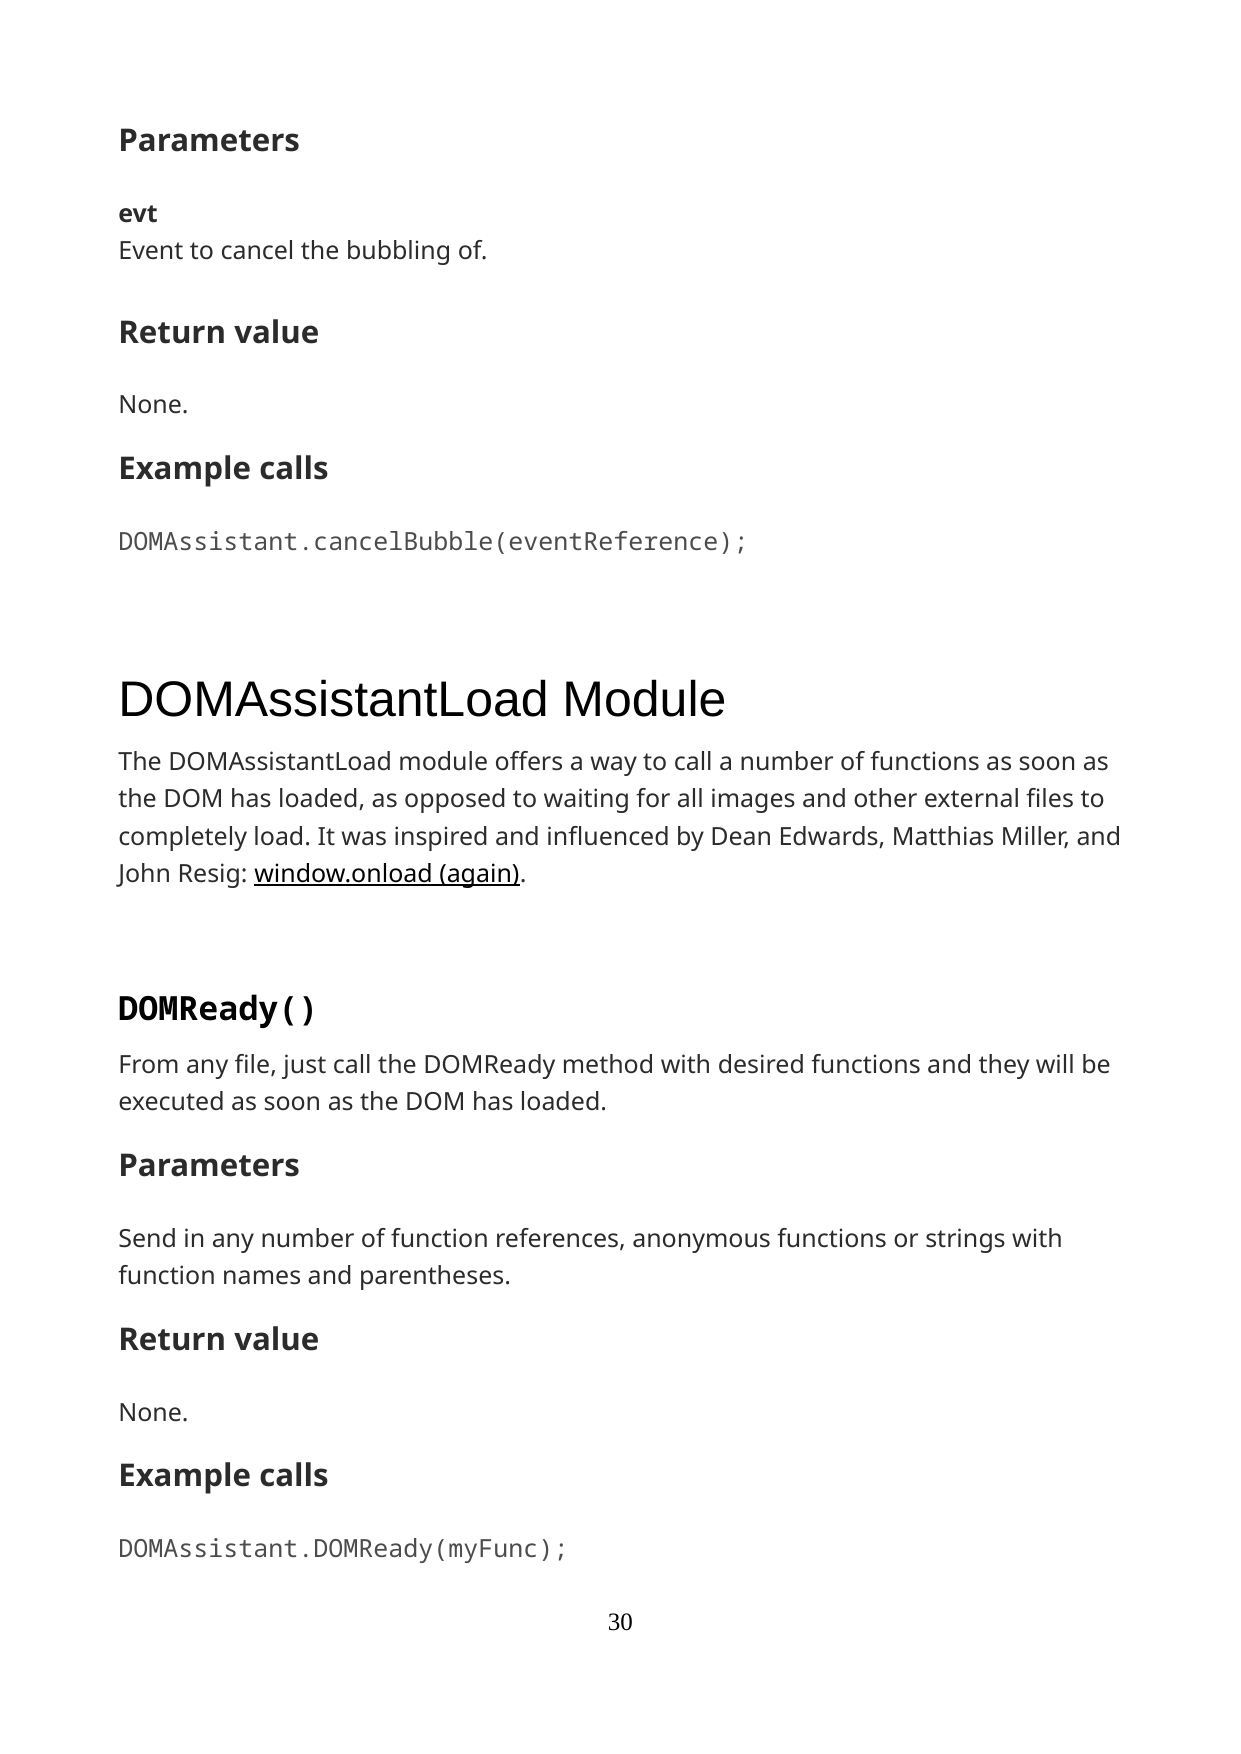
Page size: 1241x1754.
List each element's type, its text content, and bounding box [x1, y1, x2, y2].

text From any file, just call the DOMReady method with desired functions and they will be executed as soon as the DOM has loaded. [118, 1043, 1122, 1118]
text DOMAssistant.cancelBubble(eventReference); [118, 520, 1122, 557]
text Parameters [118, 1143, 1122, 1186]
text Return value [118, 267, 1122, 352]
text Example calls [118, 1453, 1122, 1496]
text Parameters [118, 118, 1122, 161]
text Return value [118, 1317, 1122, 1359]
subtitle DOMAssistantLoad Module [118, 670, 1122, 727]
text None. [118, 383, 1122, 421]
text DOMAssistant.DOMReady(myFunc); [118, 1527, 1122, 1565]
subtitle DOMReady() [118, 940, 1122, 1031]
text Send in any number of function references, anonymous functions or strings with function names and parentheses. [118, 1217, 1122, 1292]
text Example calls [118, 446, 1122, 488]
text The DOMAssistantLoad module offers a way to call a number of functions as soon as the DOM has loaded, as opposed to waiting for all images and other external files to completely load. It was inspired and influenced by Dean Edwards, Matthias Miller, and John Resig: window.onload (again). [118, 740, 1122, 890]
text None. [118, 1391, 1122, 1428]
text Event to cancel the bubbling of. [118, 229, 1122, 267]
text evt [118, 192, 1122, 229]
